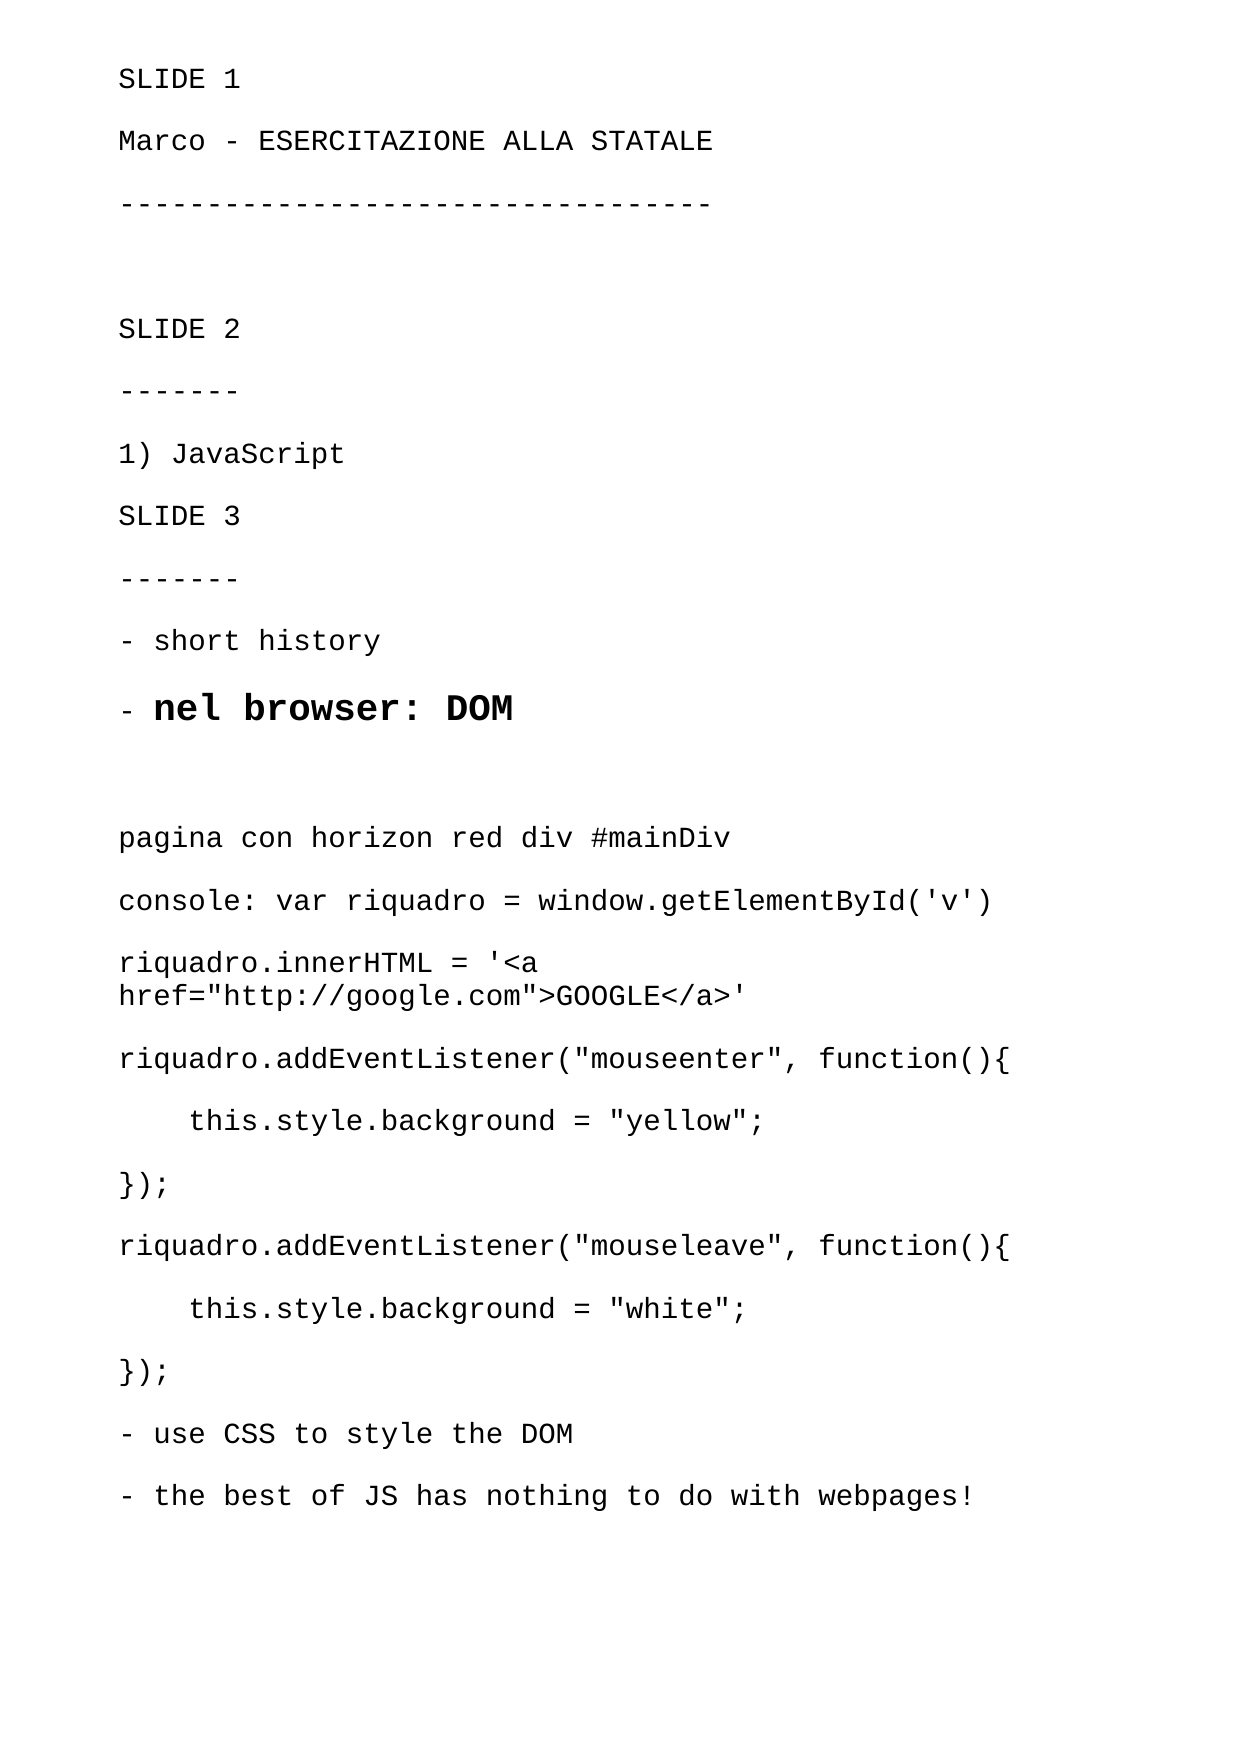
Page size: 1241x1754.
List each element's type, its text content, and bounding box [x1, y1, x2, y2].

text }); [118, 1357, 1093, 1389]
text this.style.background = "white"; [118, 1294, 1093, 1327]
text console: var riquadro = window.getElementById('v') [118, 886, 1093, 919]
text riquadro.addEventListener("mouseleave", function(){ [118, 1232, 1093, 1264]
text - short history [118, 627, 1093, 659]
text 1) JavaScript [118, 439, 1093, 472]
text - use CSS to style the DOM [118, 1419, 1093, 1452]
text ------- [118, 564, 1093, 597]
text SLIDE 3 [118, 502, 1093, 534]
text riquadro.innerHTML = '<a href="http://google.com">GOOGLE</a>' [118, 948, 1093, 1014]
text SLIDE 2 [118, 314, 1093, 347]
text }); [118, 1169, 1093, 1202]
text SLIDE 1 [118, 64, 1093, 97]
text pagina con horizon red div #mainDiv [118, 823, 1093, 857]
text - nel browser: DOM [118, 689, 1093, 732]
text this.style.background = "yellow"; [118, 1107, 1093, 1139]
text ------- [118, 377, 1093, 409]
text - the best of JS has nothing to do with webpages! [118, 1482, 1093, 1514]
text Marco - ESERCITAZIONE ALLA STATALE [118, 127, 1093, 159]
text ---------------------------------- [118, 189, 1093, 222]
text riquadro.addEventListener("mouseenter", function(){ [118, 1044, 1093, 1077]
